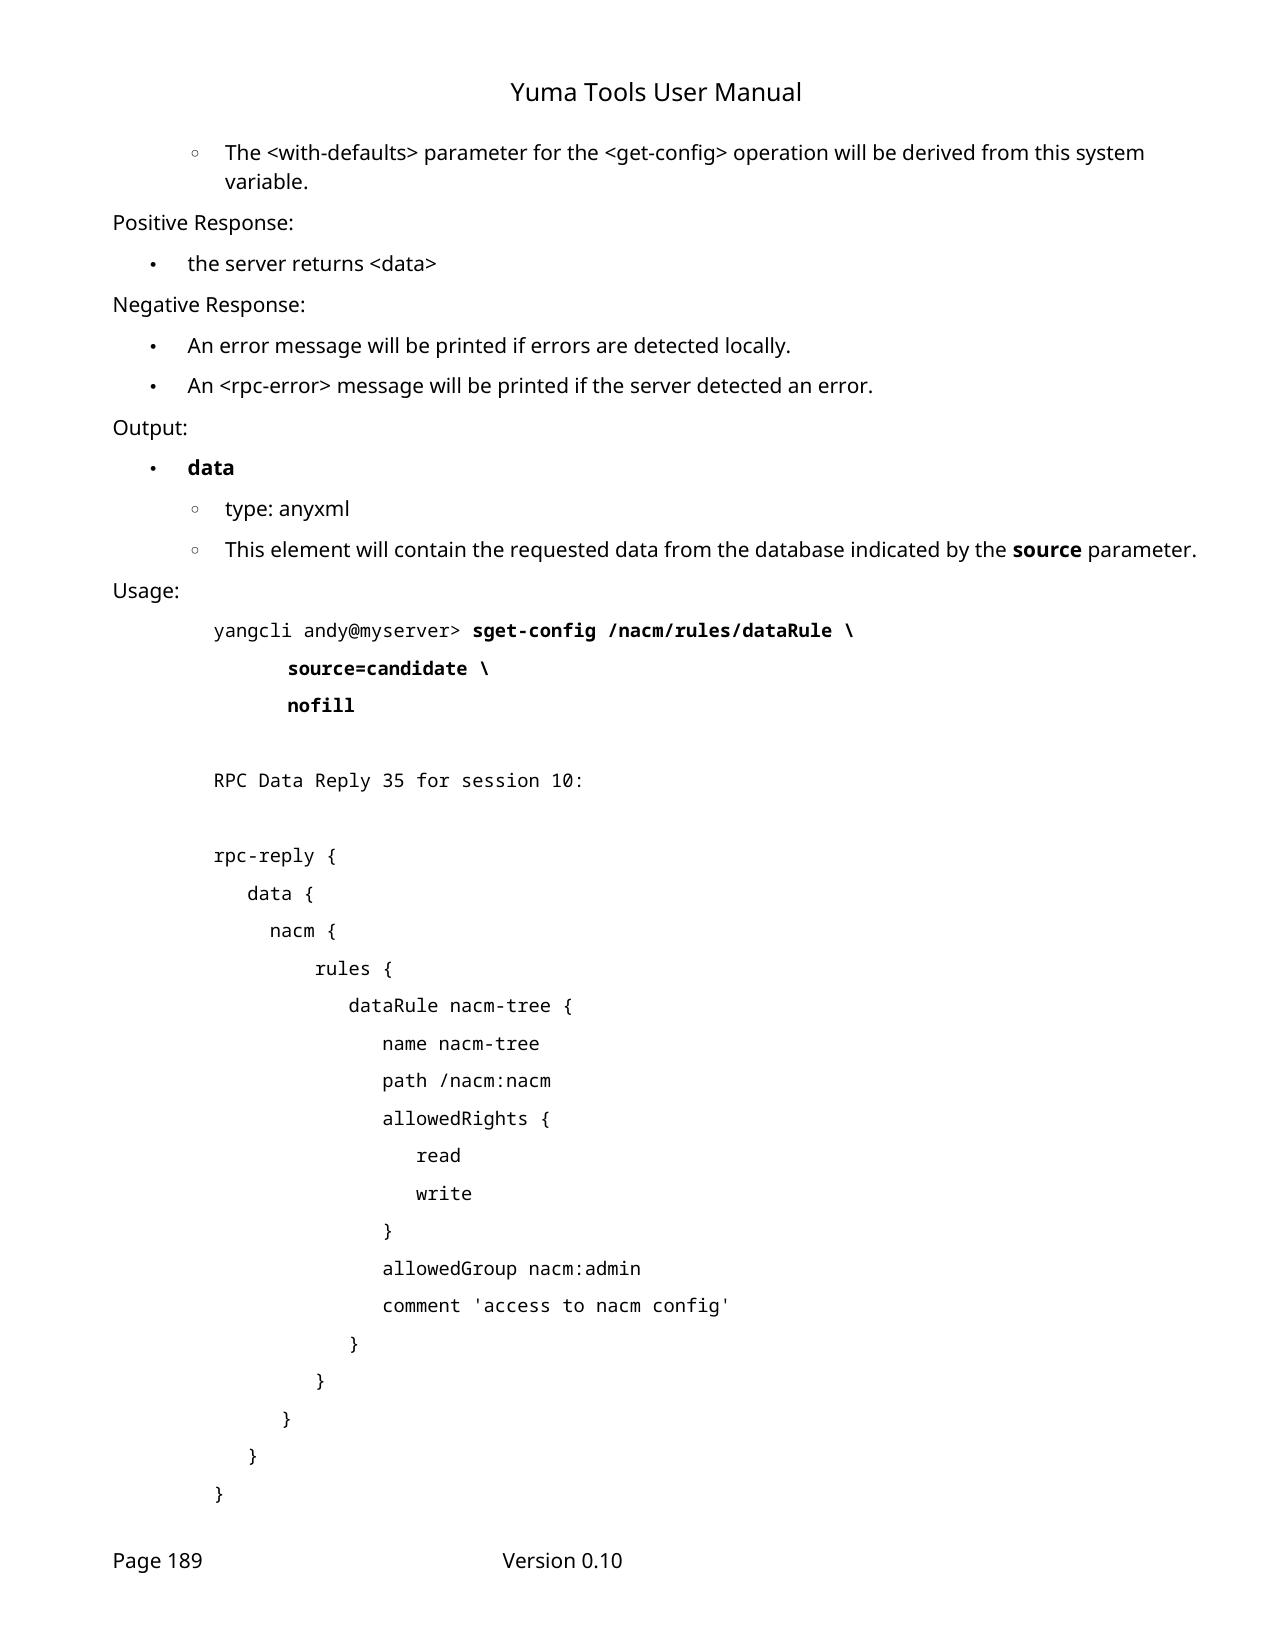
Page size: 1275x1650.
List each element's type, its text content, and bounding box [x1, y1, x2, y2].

text allowedRights { [139, 1105, 1200, 1130]
text RPC Data Reply 35 for session 10: [139, 767, 1200, 793]
text Negative Response: [112, 290, 1200, 318]
list The <with-defaults> parameter for the <get-config> operation will be derived from this system variable. [187, 138, 1200, 195]
text Positive Response: [112, 208, 1200, 236]
text } [139, 1480, 1200, 1505]
list This element will contain the requested data from the database indicated by the source parameter. [187, 535, 1200, 564]
text source=candidate \ [139, 655, 1200, 680]
text comment 'access to nacm config' [139, 1292, 1200, 1318]
text rpc-reply { [139, 842, 1200, 868]
text nofill [139, 692, 1200, 718]
text } [139, 1367, 1200, 1393]
text Usage: [112, 576, 1200, 605]
text data { [139, 880, 1200, 905]
text write [139, 1180, 1200, 1205]
text dataRule nacm-tree { [139, 992, 1200, 1018]
list data [150, 453, 1200, 482]
text Output: [112, 413, 1200, 441]
text } [139, 1330, 1200, 1355]
list An <rpc-error> message will be printed if the server detected an error. [150, 372, 1200, 400]
list type: anyxml [187, 494, 1200, 523]
text } [139, 1217, 1200, 1243]
text rules { [139, 955, 1200, 980]
text allowedGroup nacm:admin [139, 1255, 1200, 1280]
list An error message will be printed if errors are detected locally. [150, 331, 1200, 359]
text } [139, 1405, 1200, 1430]
text read [139, 1142, 1200, 1168]
list the server returns <data> [150, 249, 1200, 277]
text path /nacm:nacm [139, 1067, 1200, 1093]
text nacm { [139, 917, 1200, 943]
text name nacm-tree [139, 1030, 1200, 1055]
text } [139, 1442, 1200, 1468]
text yangcli andy@myserver> sget-config /nacm/rules/dataRule \ [139, 617, 1200, 643]
